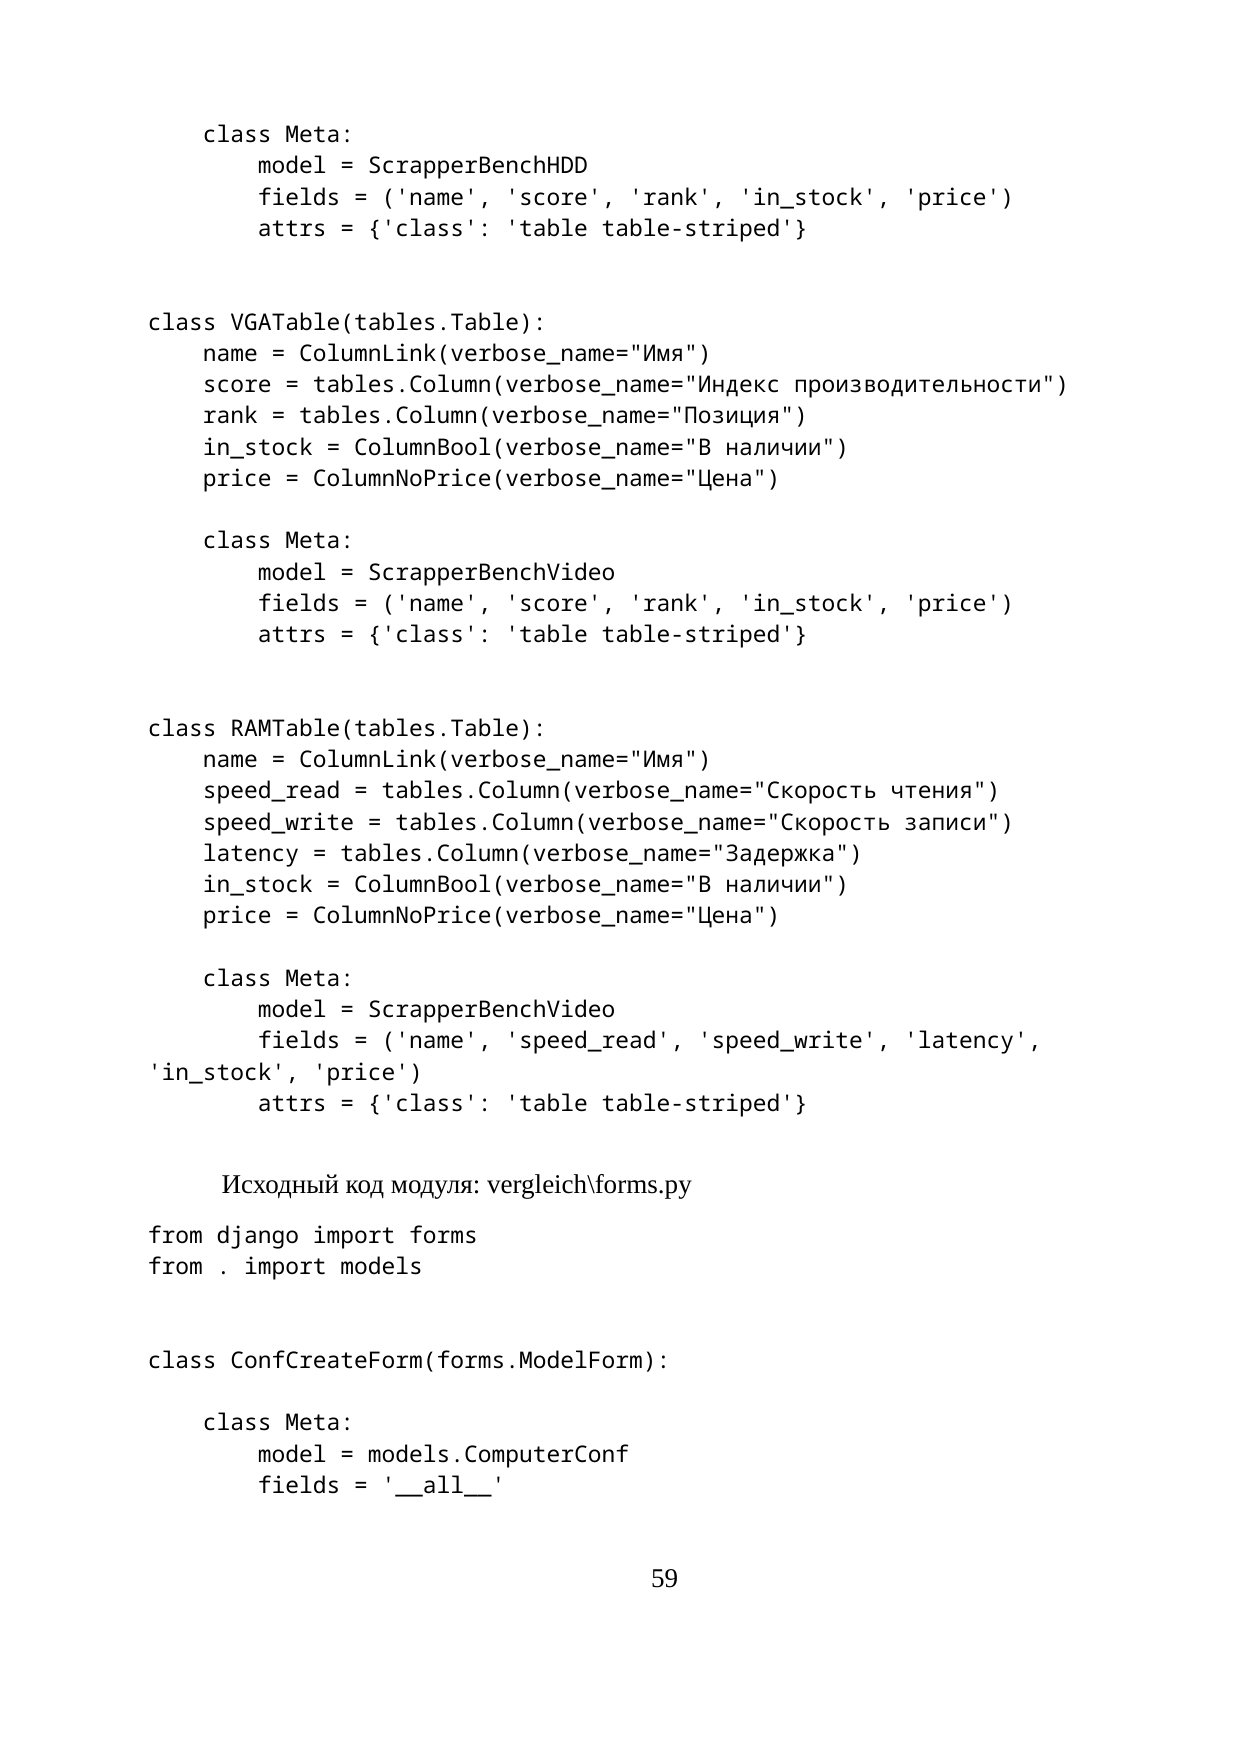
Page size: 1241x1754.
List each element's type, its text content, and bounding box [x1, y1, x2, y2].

text from django import forms [148, 1219, 1181, 1250]
text fields = ('name', 'score', 'rank', 'in_stock', 'price') [148, 587, 1181, 618]
text fields = ('name', 'score', 'rank', 'in_stock', 'price') [148, 181, 1181, 212]
text price = ColumnNoPrice(verbose_name="Цена") [148, 899, 1181, 931]
text model = ScrapperBenchHDD [148, 149, 1181, 181]
text fields = ('name', 'speed_read', 'speed_write', 'latency', 'in_stock', 'price') [148, 1024, 1181, 1087]
text speed_read = tables.Column(verbose_name="Скорость чтения") [148, 774, 1181, 806]
text name = ColumnLink(verbose_name="Имя") [148, 743, 1181, 774]
text score = tables.Column(verbose_name="Индекс производительности") [148, 368, 1181, 399]
text class Meta: [148, 118, 1181, 149]
text class Meta: [148, 962, 1181, 993]
text class Meta: [148, 1406, 1181, 1437]
text model = models.ComputerConf [148, 1437, 1181, 1469]
text class Meta: [148, 524, 1181, 556]
text rank = tables.Column(verbose_name="Позиция") [148, 399, 1181, 431]
text model = ScrapperBenchVideo [148, 556, 1181, 587]
text class RAMTable(tables.Table): [148, 712, 1181, 743]
text class VGATable(tables.Table): [148, 306, 1181, 337]
text class ConfCreateForm(forms.ModelForm): [148, 1344, 1181, 1375]
text fields = '__all__' [148, 1469, 1181, 1500]
text from . import models [148, 1250, 1181, 1281]
text name = ColumnLink(verbose_name="Имя") [148, 337, 1181, 368]
text model = ScrapperBenchVideo [148, 993, 1181, 1024]
text latency = tables.Column(verbose_name="Задержка") [148, 837, 1181, 868]
text attrs = {'class': 'table table-striped'} [148, 618, 1181, 649]
text attrs = {'class': 'table table-striped'} [148, 1087, 1181, 1118]
text in_stock = ColumnBool(verbose_name="В наличии") [148, 431, 1181, 462]
text price = ColumnNoPrice(verbose_name="Цена") [148, 462, 1181, 493]
text speed_write = tables.Column(verbose_name="Скорость записи") [148, 806, 1181, 837]
text attrs = {'class': 'table table-striped'} [148, 212, 1181, 243]
text in_stock = ColumnBool(verbose_name="В наличии") [148, 868, 1181, 899]
text Исходный код модуля: vergleich\forms.py [148, 1168, 1181, 1199]
